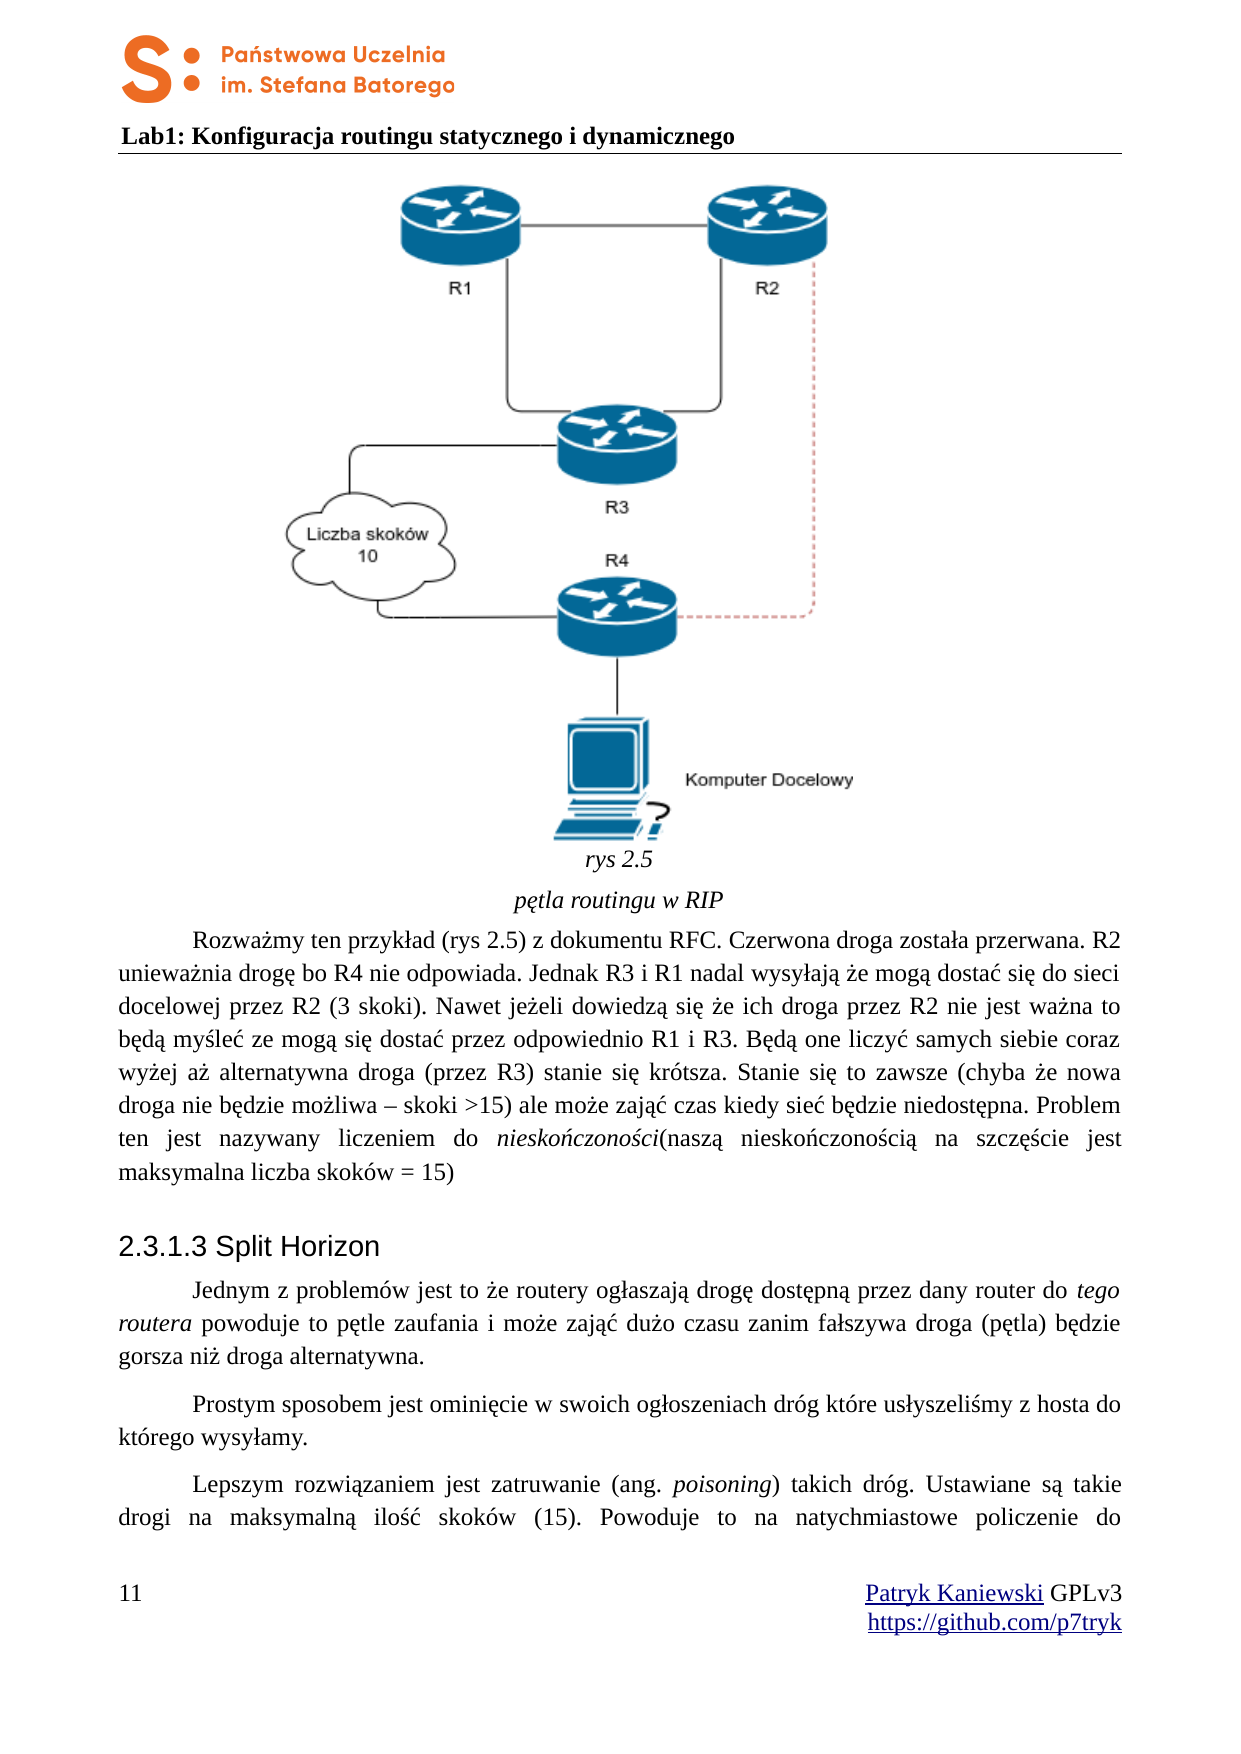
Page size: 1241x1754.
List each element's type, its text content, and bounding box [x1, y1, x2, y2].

picture [121, 35, 455, 103]
subtitle 2.3.1.3 Split Horizon [118, 1229, 1122, 1263]
text pętla routingu w RIP [118, 885, 1122, 913]
text Lepszym rozwiązaniem jest zatruwanie (ang. poisoning) takich dróg. Ustawiane są takie drogi na maksymalną ilość skoków (15). Powoduje to na natychmiastowe policzenie do [118, 1469, 1122, 1531]
picture [274, 183, 853, 844]
text Jednym z problemów jest to że routery ogłaszają drogę dostępną przez dany router do tego routera powoduje to pętle zaufania i może zająć dużo czasu zanim fałszywa droga (pętla) będzie gorsza niż droga alternatywna. [118, 1275, 1122, 1370]
text Rozważmy ten przykład (rys 2.5) z dokumentu RFC. Czerwona droga została przerwana. R2 unieważnia drogę bo R4 nie odpowiada. Jednak R3 i R1 nadal wysyłają że mogą dostać się do sieci docelowej przez R2 (3 skoki). Nawet jeżeli dowiedzą się że ich droga przez R2 nie jest ważna to będą myśleć ze mogą się dostać przez odpowiednio R1 i R3. Będą one liczyć samych siebie coraz wyżej aż alternatywna droga (przez R3) stanie się krótsza. Stanie się to zawsze (chyba że nowa droga nie będzie możliwa – skoki >15) ale może zająć czas kiedy sieć będzie niedostępna. Problem ten jest nazywany liczeniem do nieskończoności(naszą nieskończonością na szczęście jest maksymalna liczba skoków = 15) [118, 925, 1122, 1185]
text rys 2.5 [118, 844, 1122, 873]
text Prostym sposobem jest ominięcie w swoich ogłoszeniach dróg które usłyszeliśmy z hosta do którego wysyłamy. [118, 1389, 1122, 1451]
